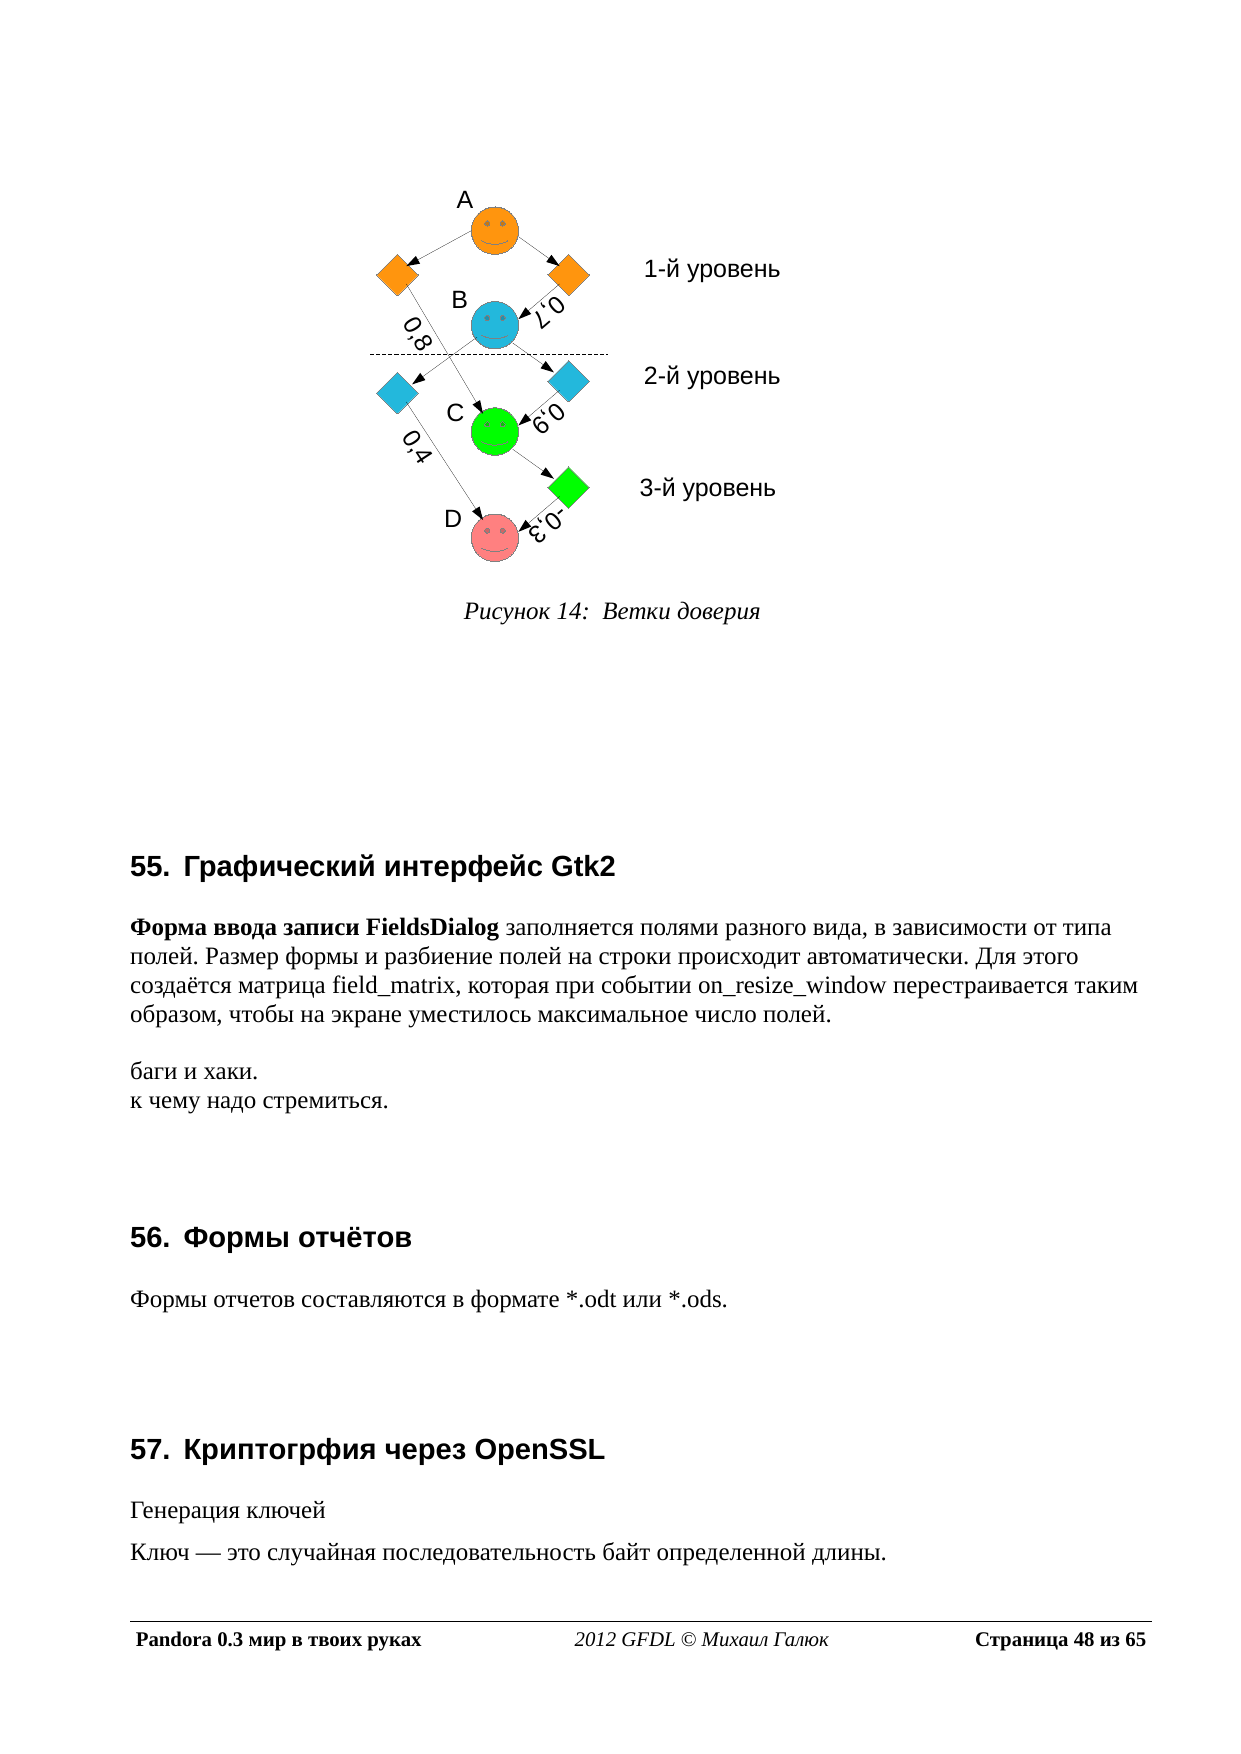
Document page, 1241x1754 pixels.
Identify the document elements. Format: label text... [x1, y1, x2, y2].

subtitle Графический интерфейс Gtk2 [130, 849, 1152, 882]
subtitle Формы отчётов [130, 1220, 1152, 1254]
text Генерация ключей [130, 1496, 1152, 1524]
text Рисунок 14: Ветки доверия [127, 596, 1099, 625]
text к чему надо стремиться. [130, 1085, 1152, 1114]
text Формы отчетов составляются в формате *.odt или *.ods. [130, 1284, 1152, 1313]
text баги и хаки. [130, 1056, 1152, 1085]
text Ключ — это случайная последовательность байт определенной длины. [130, 1537, 1152, 1566]
text Форма ввода записи FieldsDialog заполняется полями разного вида, в зависимости от типа полей. Размер формы и разбиение полей на строки происходит автоматически. Для этого создаётся матрица field_matrix, которая при событии on_resize_window перестраивается таким образом, чтобы на экране уместилось максимальное число полей. [130, 912, 1152, 1027]
subtitle Криптогрфия через OpenSSL [130, 1432, 1152, 1465]
